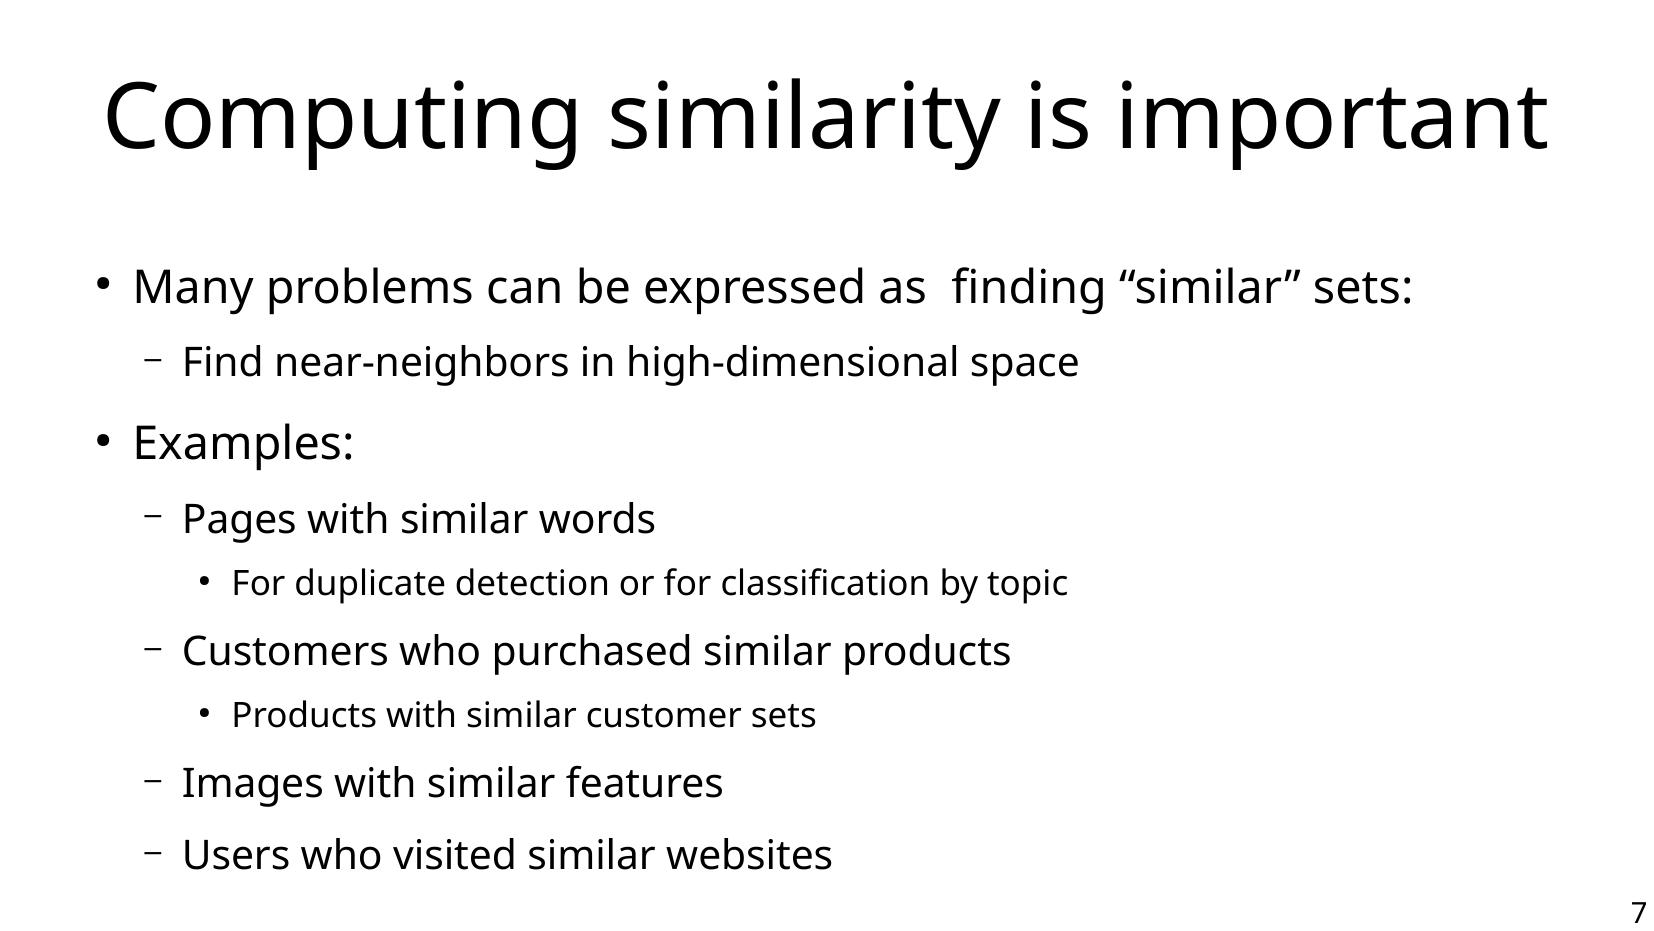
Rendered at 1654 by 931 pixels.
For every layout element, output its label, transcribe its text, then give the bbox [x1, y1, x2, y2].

title Computing similarity is important [82, 1, 1571, 226]
list Many problems can be expressed as finding “similar” sets: Find near-neighbors in high-dimensional space Examples: Pages with similar words For duplicate detection or for classification by topic Customers who purchased similar products Products with similar customer sets Images with similar features Users who visited similar websites [82, 253, 1571, 886]
